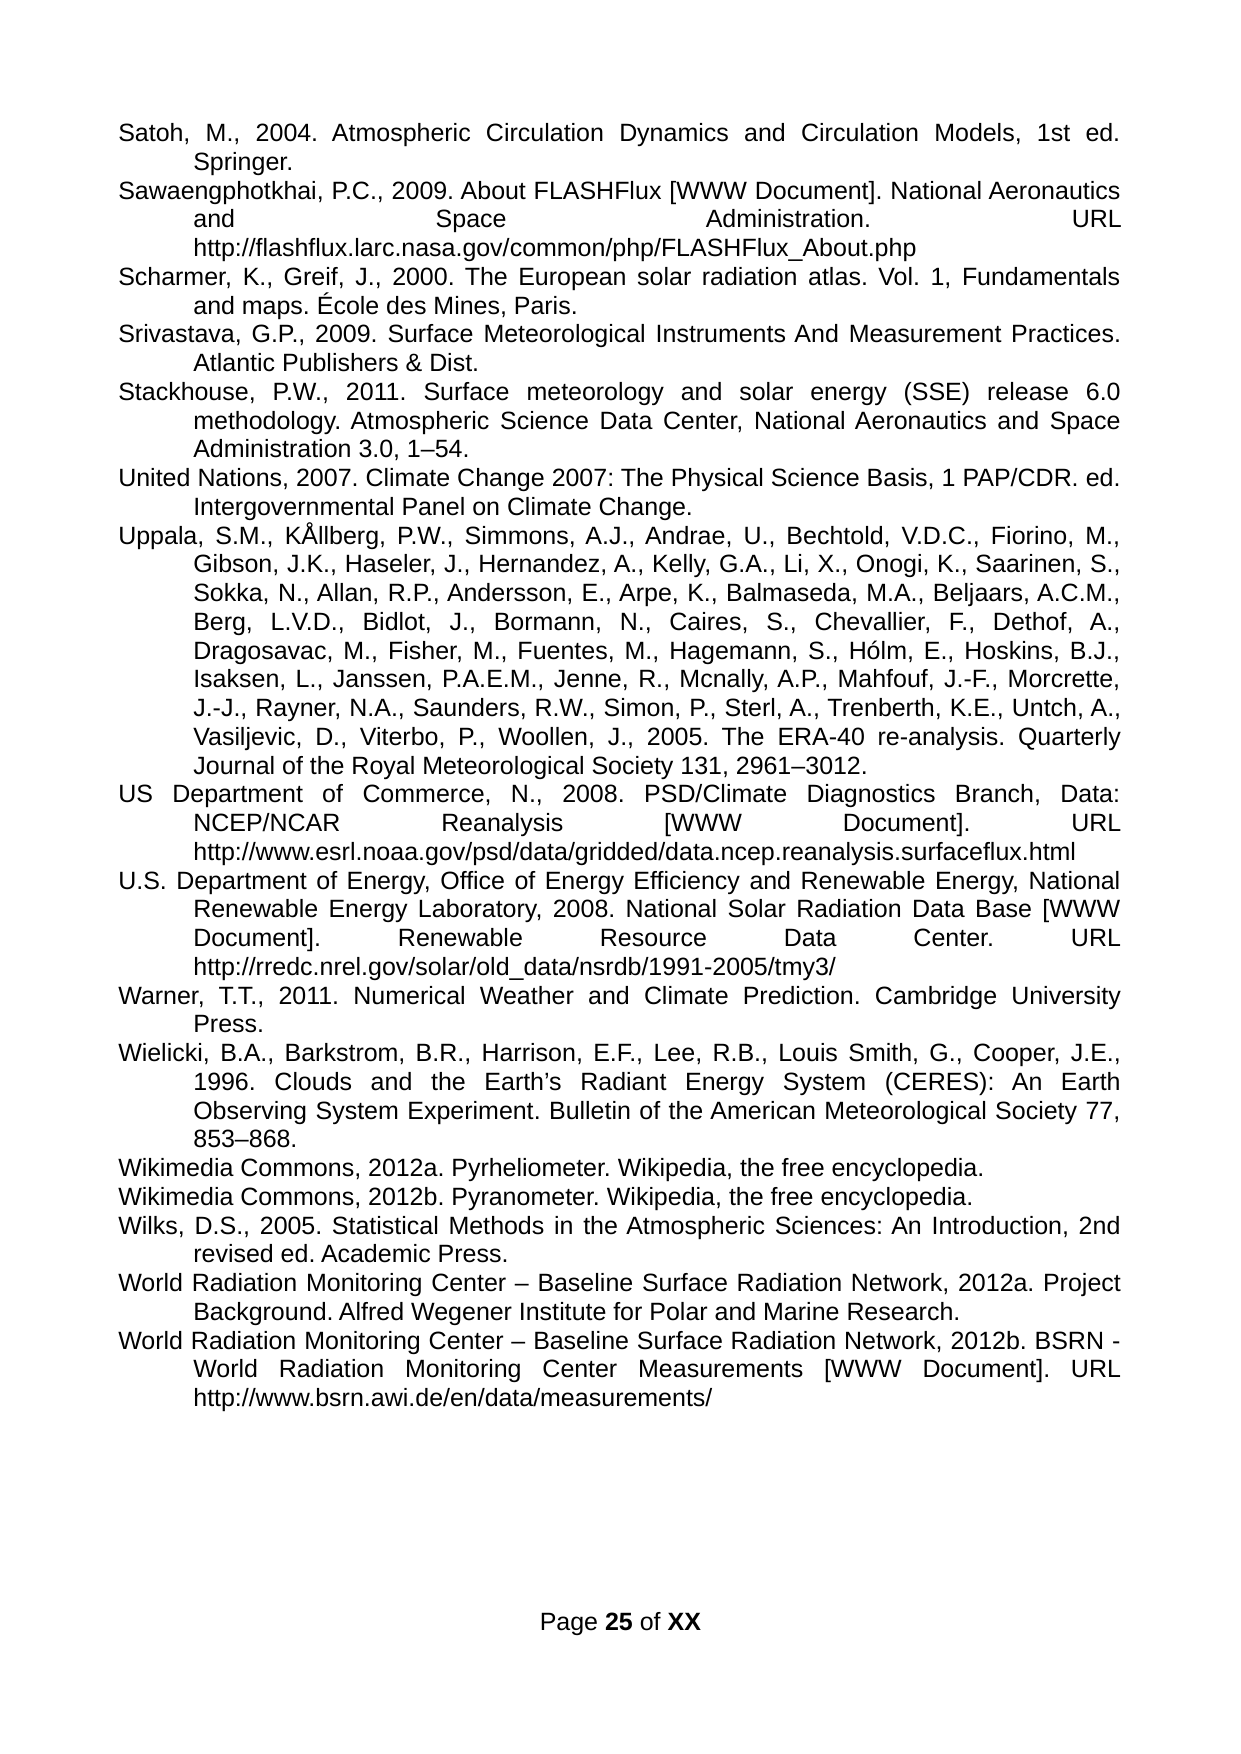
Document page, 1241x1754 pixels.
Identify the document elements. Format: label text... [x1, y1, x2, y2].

text U.S. Department of Energy, Office of Energy Efficiency and Renewable Energy, National Renewable Energy Laboratory, 2008. National Solar Radiation Data Base [WWW Document]. Renewable Resource Data Center. URL http://rredc.nrel.gov/solar/old_data/nsrdb/1991-2005/tmy3/ [118, 866, 1122, 981]
text Satoh, M., 2004. Atmospheric Circulation Dynamics and Circulation Models, 1st ed. Springer. [118, 118, 1122, 176]
text World Radiation Monitoring Center – Baseline Surface Radiation Network, 2012a. Project Background. Alfred Wegener Institute for Polar and Marine Research. [118, 1268, 1122, 1326]
text Warner, T.T., 2011. Numerical Weather and Climate Prediction. Cambridge University Press. [118, 981, 1122, 1038]
text US Department of Commerce, N., 2008. PSD/Climate Diagnostics Branch, Data: NCEP/NCAR Reanalysis [WWW Document]. URL http://www.esrl.noaa.gov/psd/data/gridded/data.ncep.reanalysis.surfaceflux.html [118, 779, 1122, 866]
text Sawaengphotkhai, P.C., 2009. About FLASHFlux [WWW Document]. National Aeronautics and Space Administration. URL http://flashflux.larc.nasa.gov/common/php/FLASHFlux_About.php [118, 176, 1122, 262]
text Wikimedia Commons, 2012a. Pyrheliometer. Wikipedia, the free encyclopedia. [118, 1153, 1122, 1182]
text United Nations, 2007. Climate Change 2007: The Physical Science Basis, 1 PAP/CDR. ed. Intergovernmental Panel on Climate Change. [118, 463, 1122, 521]
text Wilks, D.S., 2005. Statistical Methods in the Atmospheric Sciences: An Introduction, 2nd revised ed. Academic Press. [118, 1211, 1122, 1268]
text Wielicki, B.A., Barkstrom, B.R., Harrison, E.F., Lee, R.B., Louis Smith, G., Cooper, J.E., 1996. Clouds and the Earth’s Radiant Energy System (CERES): An Earth Observing System Experiment. Bulletin of the American Meteorological Society 77, 853–868. [118, 1038, 1122, 1153]
text Scharmer, K., Greif, J., 2000. The European solar radiation atlas. Vol. 1, Fundamentals and maps. École des Mines, Paris. [118, 262, 1122, 319]
text Uppala, S.M., KÅllberg, P.W., Simmons, A.J., Andrae, U., Bechtold, V.D.C., Fiorino, M., Gibson, J.K., Haseler, J., Hernandez, A., Kelly, G.A., Li, X., Onogi, K., Saarinen, S., Sokka, N., Allan, R.P., Andersson, E., Arpe, K., Balmaseda, M.A., Beljaars, A.C.M., Berg, L.V.D., Bidlot, J., Bormann, N., Caires, S., Chevallier, F., Dethof, A., Dragosavac, M., Fisher, M., Fuentes, M., Hagemann, S., Hólm, E., Hoskins, B.J., Isaksen, L., Janssen, P.A.E.M., Jenne, R., Mcnally, A.P., Mahfouf, J.-F., Morcrette, J.-J., Rayner, N.A., Saunders, R.W., Simon, P., Sterl, A., Trenberth, K.E., Untch, A., Vasiljevic, D., Viterbo, P., Woollen, J., 2005. The ERA-40 re-analysis. Quarterly Journal of the Royal Meteorological Society 131, 2961–3012. [118, 521, 1122, 779]
text World Radiation Monitoring Center – Baseline Surface Radiation Network, 2012b. BSRN - World Radiation Monitoring Center Measurements [WWW Document]. URL http://www.bsrn.awi.de/en/data/measurements/ [118, 1326, 1122, 1412]
text Stackhouse, P.W., 2011. Surface meteorology and solar energy (SSE) release 6.0 methodology. Atmospheric Science Data Center, National Aeronautics and Space Administration 3.0, 1–54. [118, 377, 1122, 463]
text Srivastava, G.P., 2009. Surface Meteorological Instruments And Measurement Practices. Atlantic Publishers & Dist. [118, 319, 1122, 377]
text Wikimedia Commons, 2012b. Pyranometer. Wikipedia, the free encyclopedia. [118, 1182, 1122, 1211]
